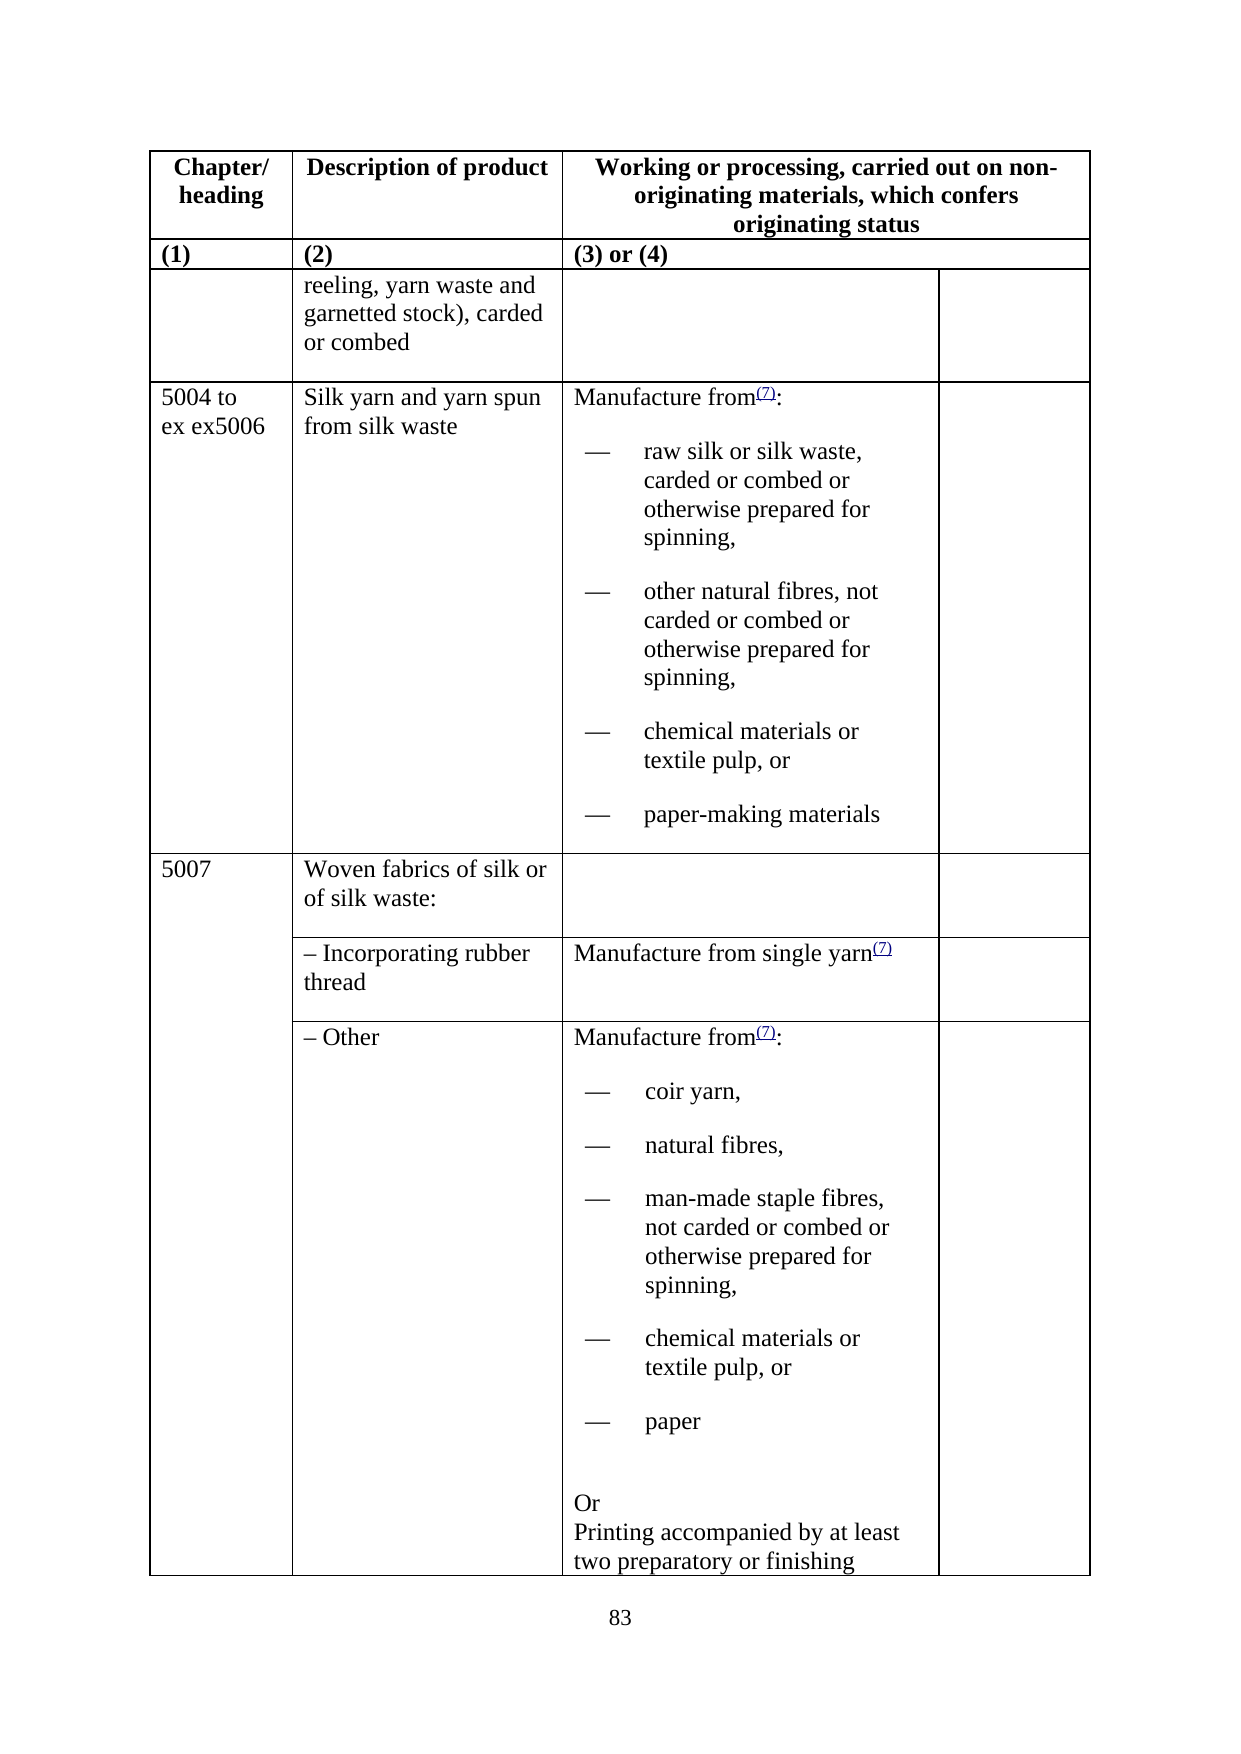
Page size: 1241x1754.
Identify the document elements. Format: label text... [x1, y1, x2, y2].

table_header raw silk or silk waste, carded or combed or otherwise prepared for spinning, [632, 436, 928, 576]
table_cell [151, 937, 292, 1021]
table_cell man-made staple fibres, not carded or combed or otherwise prepared for spinning, [634, 1184, 928, 1323]
table_cell — [574, 1324, 634, 1406]
table_header coir yarn, [634, 1076, 928, 1130]
table_cell — [574, 1406, 634, 1460]
table_cell [940, 270, 1089, 381]
table_cell [151, 1021, 292, 1575]
table_header — [574, 436, 632, 576]
table_header Working or processing, carried out on non-originating materials, which confers originating status [563, 152, 1089, 238]
table_cell — [574, 799, 632, 852]
table_cell chemical materials or textile pulp, or [632, 716, 928, 799]
table_cell natural fibres, [634, 1130, 928, 1183]
table_cell Woven fabrics of silk or of silk waste: [293, 854, 562, 937]
table_cell — [574, 1184, 634, 1323]
table_cell (2) [293, 240, 562, 268]
table_cell (3) or (4) [563, 240, 1089, 268]
table_cell reeling, yarn waste and garnetted stock), carded or combed [293, 270, 562, 381]
table_cell other natural fibres, not carded or combed or otherwise prepared for spinning, [632, 576, 928, 716]
table_cell Silk yarn and yarn spun from silk waste [293, 383, 562, 853]
table_cell Manufacture from(7): Or Printing accompanied by at least two preparatory or finishing [563, 1022, 938, 1575]
table_header Description of product [293, 152, 562, 238]
table_header Chapter/ heading [151, 152, 292, 238]
table_cell paper [634, 1406, 928, 1460]
table_cell Manufacture from single yarn(7) [563, 938, 938, 1021]
table_cell – Incorporating rubber thread [293, 938, 562, 1021]
table_cell [563, 270, 938, 381]
table_cell [151, 270, 292, 381]
table_cell [940, 1022, 1089, 1575]
table_cell — [574, 576, 632, 716]
table_cell 5004 to ex ex5006 [151, 383, 292, 853]
table_header — [574, 1076, 634, 1130]
table_cell (1) [151, 240, 292, 268]
table_cell [940, 383, 1089, 853]
table_cell – Other [293, 1022, 562, 1575]
table_cell chemical materials or textile pulp, or [634, 1324, 928, 1406]
table_cell paper-making materials [632, 799, 928, 852]
table_cell — [574, 1130, 634, 1183]
table_cell 5007 [151, 854, 292, 937]
table_cell [563, 854, 938, 937]
table_cell [940, 854, 1089, 937]
table_cell [940, 938, 1089, 1021]
table_cell Manufacture from(7): [563, 383, 938, 853]
table_cell — [574, 716, 632, 799]
